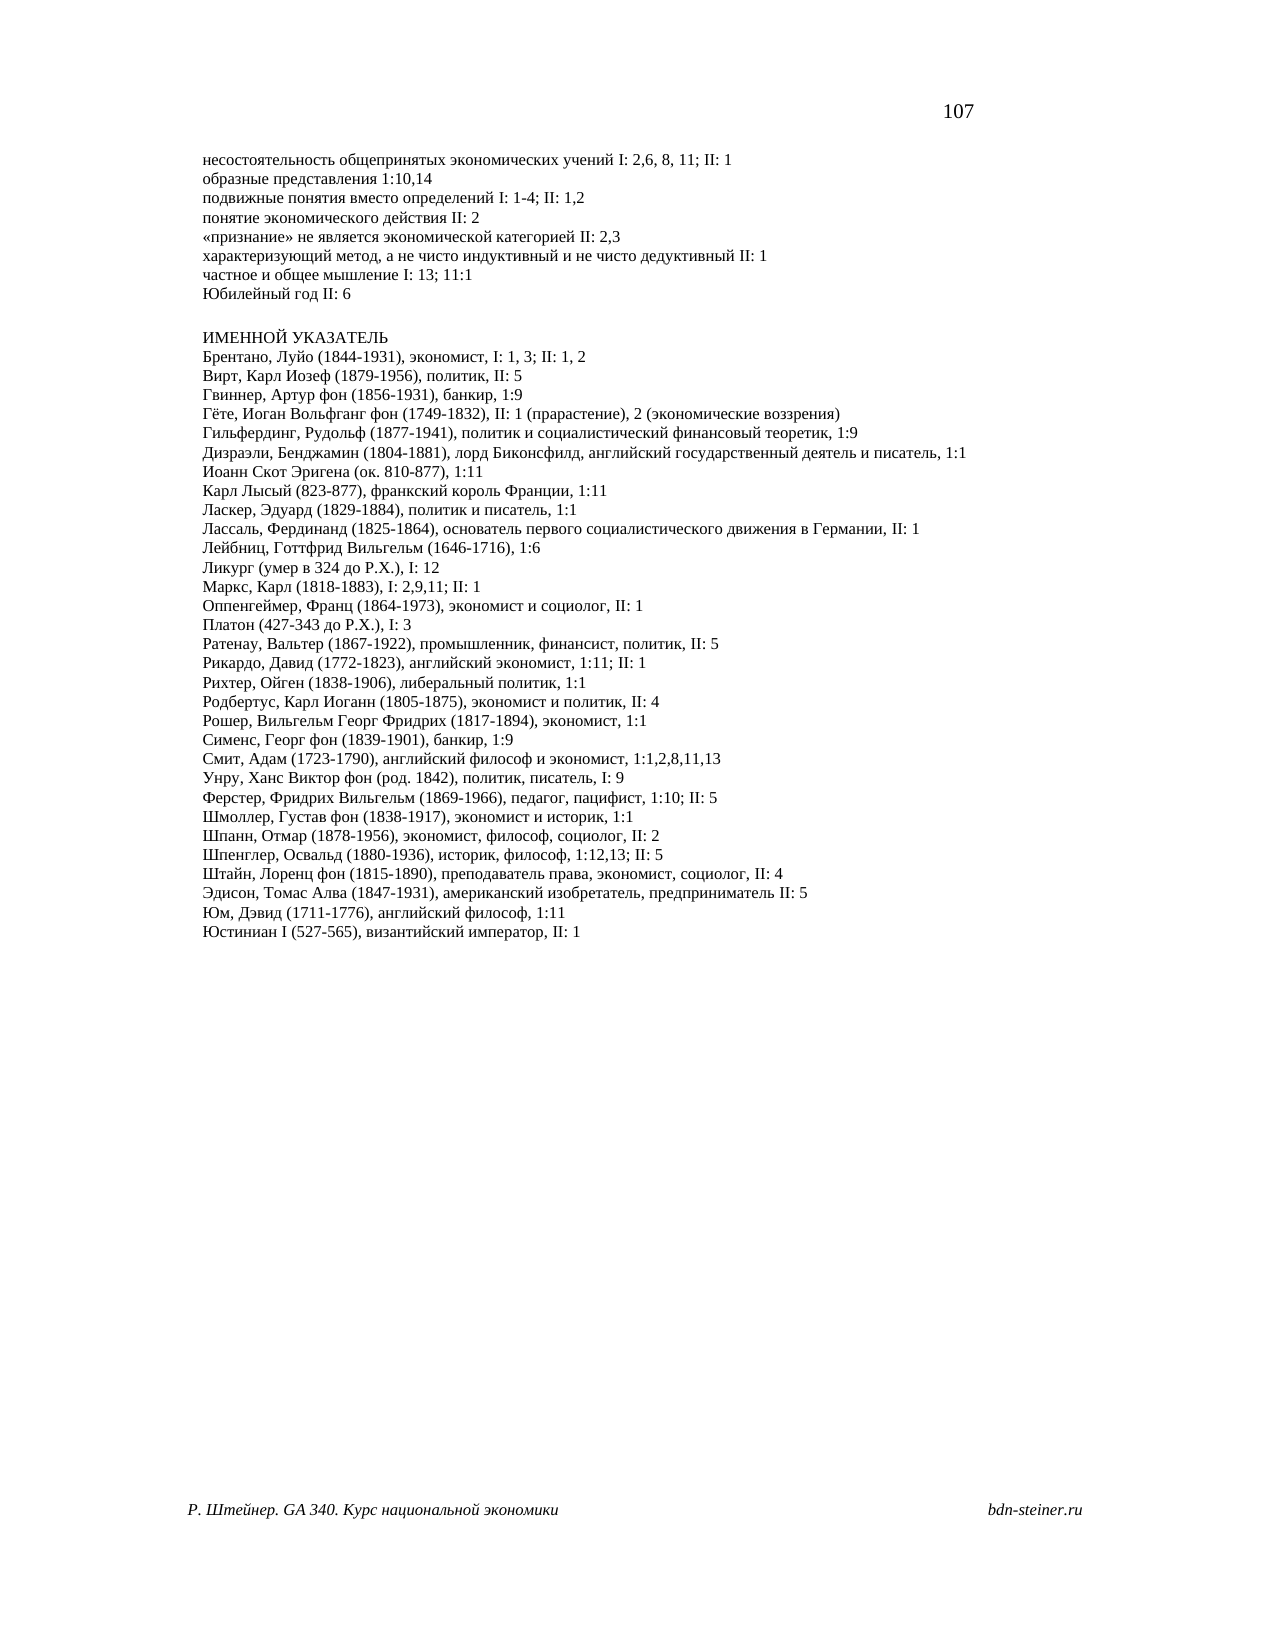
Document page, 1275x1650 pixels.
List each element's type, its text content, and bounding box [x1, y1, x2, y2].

text Ликург (умер в 324 до Р.Х.), I: 12 [187, 557, 1087, 577]
text Ласкер, Эдуард (1829-1884), политик и писатель, 1:1 [187, 500, 1087, 519]
text Шпенглер, Освальд (1880-1936), историк, философ, 1:12,13; II: 5 [187, 845, 1087, 864]
text Сименс, Георг фон (1839-1901), банкир, 1:9 [187, 730, 1087, 749]
text Иоанн Скот Эригена (ок. 810-877), 1:11 [187, 462, 1087, 481]
text Ратенау, Вальтер (1867-1922), промышленник, финансист, политик, II: 5 [187, 634, 1087, 653]
text Гёте, Иоган Вольфганг фон (1749-1832), II: 1 (прарастение), 2 (экономические воззрения) [187, 404, 1087, 423]
text частное и общее мышление I: 13; 11:1 [187, 265, 1087, 284]
text Дизраэли, Бенджамин (1804-1881), лорд Биконсфилд, английский государственный деятель и писатель, 1:1 [187, 442, 1087, 462]
text ИМЕННОЙ УКАЗАТЕЛЬ [187, 327, 1087, 347]
text Лассаль, Фердинанд (1825-1864), основатель первого социалистического движения в Германии, II: 1 [187, 519, 1087, 538]
text Оппенгеймер, Франц (1864-1973), экономист и социолог, II: 1 [187, 596, 1087, 615]
text Вирт, Карл Иозеф (1879-1956), политик, II: 5 [187, 366, 1087, 385]
text Платон (427-343 до Р.Х.), I: 3 [187, 615, 1087, 634]
text Рикардо, Давид (1772-1823), английский экономист, 1:11; II: 1 [187, 653, 1087, 672]
text понятие экономического действия II: 2 [187, 207, 1087, 227]
text несостоятельность общепринятых экономических учений I: 2,6, 8, 11; II: 1 [187, 150, 1087, 169]
text Юбилейный год II: 6 [187, 284, 1087, 303]
text Шмоллер, Густав фон (1838-1917), экономист и историк, 1:1 [187, 807, 1087, 826]
text Шпанн, Отмар (1878-1956), экономист, философ, социолог, II: 2 [187, 826, 1087, 845]
text Маркс, Карл (1818-1883), I: 2,9,11; II: 1 [187, 577, 1087, 596]
text образные представления 1:10,14 [187, 169, 1087, 188]
text Лейбниц, Готтфрид Вильгельм (1646-1716), 1:6 [187, 538, 1087, 557]
text Гвиннер, Артур фон (1856-1931), банкир, 1:9 [187, 385, 1087, 404]
text Рихтер, Ойген (1838-1906), либеральный политик, 1:1 [187, 672, 1087, 692]
text Унру, Ханс Виктор фон (род. 1842), политик, писатель, I: 9 [187, 768, 1087, 787]
text Эдисон, Томас Алва (1847-1931), американский изобретатель, предприниматель II: 5 [187, 883, 1087, 902]
text характеризующий метод, а не чисто индуктивный и не чисто дедуктивный II: 1 [187, 246, 1087, 265]
text Рошер, Вильгельм Георг Фридрих (1817-1894), экономист, 1:1 [187, 711, 1087, 730]
text Смит, Адам (1723-1790), английский философ и экономист, 1:1,2,8,11,13 [187, 749, 1087, 768]
text Родбертус, Карл Иоганн (1805-1875), экономист и политик, II: 4 [187, 692, 1087, 711]
text Штайн, Лоренц фон (1815-1890), преподаватель права, экономист, социолог, II: 4 [187, 864, 1087, 883]
text подвижные понятия вместо определений I: 1-4; II: 1,2 [187, 188, 1087, 207]
text «признание» не является экономической категорией II: 2,3 [187, 227, 1087, 246]
text Брентано, Луйо (1844-1931), экономист, I: 1, 3; II: 1, 2 [187, 347, 1087, 366]
text Юстиниан I (527-565), византийский император, II: 1 [187, 922, 1087, 941]
text Ферстер, Фридрих Вильгельм (1869-1966), педагог, пацифист, 1:10; II: 5 [187, 787, 1087, 807]
text Гильфердинг, Рудольф (1877-1941), политик и социалистический финансовый теоретик, 1:9 [187, 423, 1087, 442]
text Юм, Дэвид (1711-1776), английский философ, 1:11 [187, 902, 1087, 922]
text Карл Лысый (823-877), франкский король Франции, 1:11 [187, 481, 1087, 500]
